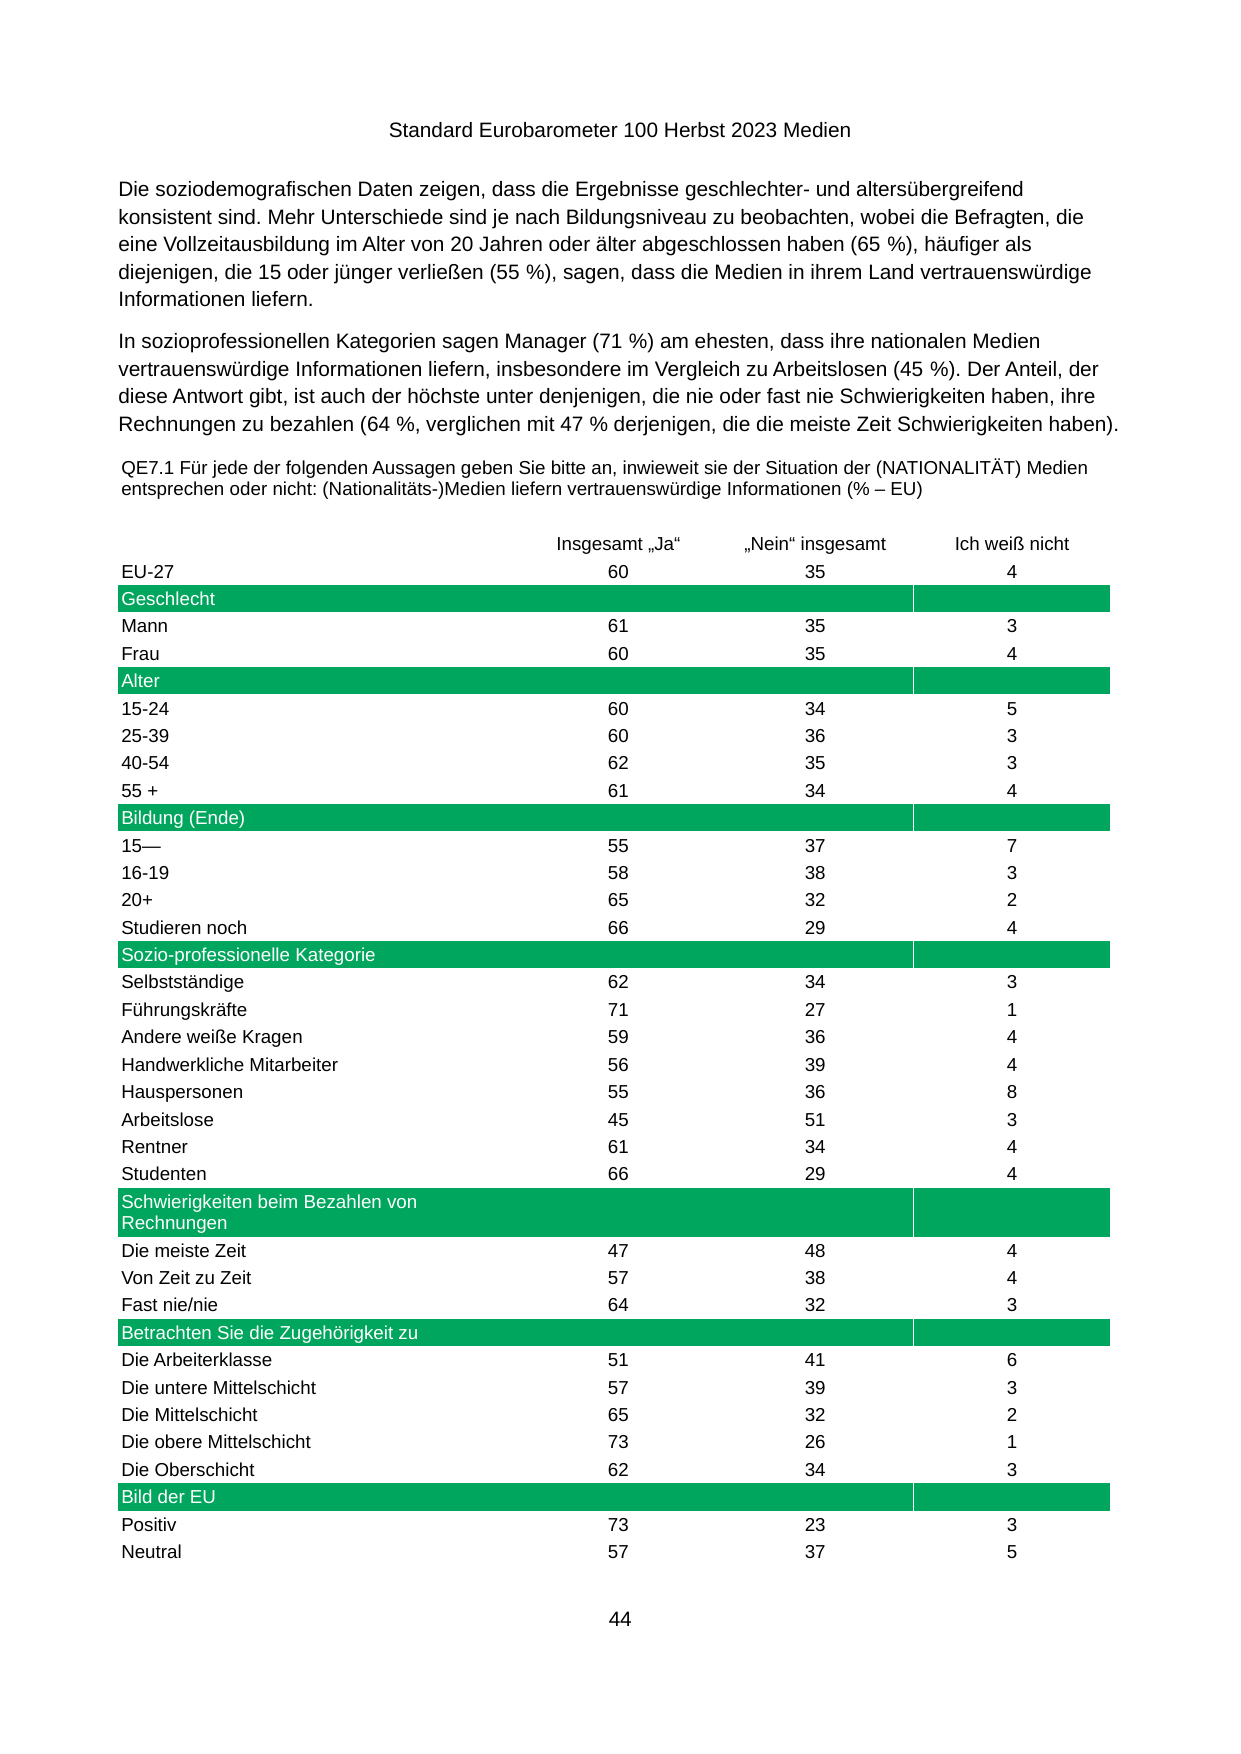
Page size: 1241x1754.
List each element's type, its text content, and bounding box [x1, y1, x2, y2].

table_cell [717, 804, 913, 831]
table_cell 34 [717, 1456, 913, 1483]
table_cell Hauspersonen [118, 1078, 520, 1105]
table_cell Die untere Mittelschicht [118, 1374, 520, 1401]
table_cell 3 [914, 612, 1110, 640]
table_cell [914, 1483, 1110, 1511]
table_cell 4 [914, 558, 1110, 585]
table_cell Studenten [118, 1160, 520, 1188]
table_cell 3 [914, 749, 1110, 777]
table_cell 61 [520, 612, 717, 640]
table_cell 15— [118, 831, 520, 859]
table_cell 6 [914, 1346, 1110, 1373]
table_cell 3 [914, 969, 1110, 996]
table_cell 1 [914, 1428, 1110, 1456]
table_cell 4 [914, 1237, 1110, 1264]
table_cell 20+ [118, 886, 520, 914]
table_cell 62 [520, 1456, 717, 1483]
table_cell 65 [520, 886, 717, 914]
table_cell [520, 503, 717, 530]
table_cell 57 [520, 1374, 717, 1401]
table_cell 47 [520, 1237, 717, 1264]
table_cell 51 [717, 1105, 913, 1133]
table_cell 16-19 [118, 859, 520, 886]
table_cell Fast nie/nie [118, 1291, 520, 1319]
table_cell 15-24 [118, 695, 520, 722]
table_cell Neutral [118, 1538, 520, 1565]
table_cell 61 [520, 777, 717, 804]
table_cell Insgesamt „Ja“ [520, 530, 717, 557]
table_cell 8 [914, 1078, 1110, 1105]
table_cell 35 [717, 558, 913, 585]
table_cell Führungskräfte [118, 996, 520, 1023]
table_cell Handwerkliche Mitarbeiter [118, 1051, 520, 1078]
table_cell 39 [717, 1051, 913, 1078]
table_cell [717, 1319, 913, 1346]
table_cell Schwierigkeiten beim Bezahlen von Rechnungen [118, 1188, 520, 1237]
table_cell [717, 1188, 913, 1237]
table_cell [914, 804, 1110, 831]
table_cell [118, 530, 520, 557]
table_cell 35 [717, 612, 913, 640]
table_cell 71 [520, 996, 717, 1023]
table_cell 45 [520, 1105, 717, 1133]
table_cell „Nein“ insgesamt [717, 530, 913, 557]
table_cell 4 [914, 640, 1110, 667]
table_cell 56 [520, 1051, 717, 1078]
table_cell 73 [520, 1511, 717, 1538]
table_cell Die meiste Zeit [118, 1237, 520, 1264]
table_cell 60 [520, 695, 717, 722]
table_cell [520, 804, 717, 831]
table_cell Bildung (Ende) [118, 804, 520, 831]
table_cell 55 + [118, 777, 520, 804]
table_cell 4 [914, 1051, 1110, 1078]
table_cell 26 [717, 1428, 913, 1456]
table_cell 37 [717, 1538, 913, 1565]
table_cell 3 [914, 1456, 1110, 1483]
table_cell 58 [520, 859, 717, 886]
table_cell 3 [914, 722, 1110, 749]
table_cell Die Mittelschicht [118, 1401, 520, 1428]
table_cell [914, 667, 1110, 694]
table_cell [914, 1319, 1110, 1346]
table_cell Von Zeit zu Zeit [118, 1264, 520, 1291]
table_cell [520, 1188, 717, 1237]
table_cell 3 [914, 1374, 1110, 1401]
table_cell 55 [520, 1078, 717, 1105]
table_cell 36 [717, 1023, 913, 1051]
table_cell Alter [118, 667, 520, 694]
table_cell [914, 941, 1110, 968]
table_cell [717, 1483, 913, 1511]
table_cell 27 [717, 996, 913, 1023]
table_cell [520, 585, 717, 612]
table_cell 25-39 [118, 722, 520, 749]
table_cell Selbstständige [118, 969, 520, 996]
table_cell 34 [717, 695, 913, 722]
table_cell 2 [914, 1401, 1110, 1428]
table_cell [717, 503, 913, 530]
table_cell 41 [717, 1346, 913, 1373]
table_cell Mann [118, 612, 520, 640]
table_cell 38 [717, 859, 913, 886]
table_cell Arbeitslose [118, 1105, 520, 1133]
table_cell 64 [520, 1291, 717, 1319]
table_cell EU-27 [118, 558, 520, 585]
table_cell 4 [914, 1023, 1110, 1051]
table_cell Ich weiß nicht [914, 530, 1110, 557]
table_cell 4 [914, 1160, 1110, 1188]
table_cell 57 [520, 1264, 717, 1291]
table_cell 32 [717, 1291, 913, 1319]
table_cell Betrachten Sie die Zugehörigkeit zu [118, 1319, 520, 1346]
table_cell Bild der EU [118, 1483, 520, 1511]
table_cell 60 [520, 722, 717, 749]
table_cell Andere weiße Kragen [118, 1023, 520, 1051]
table_cell 5 [914, 695, 1110, 722]
table_cell 36 [717, 722, 913, 749]
table_cell [717, 585, 913, 612]
table_cell Die Oberschicht [118, 1456, 520, 1483]
table_cell 5 [914, 1538, 1110, 1565]
table_cell 35 [717, 749, 913, 777]
table_cell 61 [520, 1133, 717, 1160]
table_cell 65 [520, 1401, 717, 1428]
table_cell 40-54 [118, 749, 520, 777]
table_cell 73 [520, 1428, 717, 1456]
table_cell 48 [717, 1237, 913, 1264]
table_cell 66 [520, 914, 717, 941]
table_cell 62 [520, 969, 717, 996]
table_cell [118, 503, 520, 530]
table_cell [914, 1188, 1110, 1237]
table_cell [914, 585, 1110, 612]
table_header QE7.1 Für jede der folgenden Aussagen geben Sie bitte an, inwieweit sie der Situation der (NATIONALITÄT) Medien entsprechen oder nicht: (Nationalitäts-)Medien liefern vertrauenswürdige Informationen (% – EU) [118, 454, 1110, 503]
table_cell Studieren noch [118, 914, 520, 941]
table_cell 29 [717, 1160, 913, 1188]
table_cell Positiv [118, 1511, 520, 1538]
table_cell Sozio-professionelle Kategorie [118, 941, 520, 968]
table_cell 32 [717, 1401, 913, 1428]
table_cell 34 [717, 1133, 913, 1160]
table_cell [717, 941, 913, 968]
table_cell 32 [717, 886, 913, 914]
table_cell 37 [717, 831, 913, 859]
table_cell 23 [717, 1511, 913, 1538]
table_cell 51 [520, 1346, 717, 1373]
table_cell 34 [717, 777, 913, 804]
table_cell Die Arbeiterklasse [118, 1346, 520, 1373]
table_cell 3 [914, 1291, 1110, 1319]
table_cell 57 [520, 1538, 717, 1565]
table_cell 4 [914, 1264, 1110, 1291]
table_cell [520, 1319, 717, 1346]
table_cell [717, 667, 913, 694]
table_cell 3 [914, 1511, 1110, 1538]
table_cell 4 [914, 777, 1110, 804]
table_cell 36 [717, 1078, 913, 1105]
table_cell 1 [914, 996, 1110, 1023]
table_cell 55 [520, 831, 717, 859]
table_cell 29 [717, 914, 913, 941]
table_cell 60 [520, 558, 717, 585]
table_cell 4 [914, 914, 1110, 941]
table_cell Die obere Mittelschicht [118, 1428, 520, 1456]
table_cell Geschlecht [118, 585, 520, 612]
table_cell [520, 1483, 717, 1511]
table_cell 38 [717, 1264, 913, 1291]
text Die soziodemografischen Daten zeigen, dass die Ergebnisse geschlechter- und altersübergreifend konsistent sind. Mehr Unterschiede sind je nach Bildungsniveau zu beobachten, wobei die Befragten, die eine Vollzeitausbildung im Alter von 20 Jahren oder älter abgeschlossen haben (65 %), häufiger als diejenigen, die 15 oder jünger verließen (55 %), sagen, dass die Medien in ihrem Land vertrauenswürdige Informationen liefern. [118, 177, 1122, 311]
table_cell 60 [520, 640, 717, 667]
table_cell 35 [717, 640, 913, 667]
table_cell [914, 503, 1110, 530]
table_cell 62 [520, 749, 717, 777]
table_cell 59 [520, 1023, 717, 1051]
table_cell 7 [914, 831, 1110, 859]
table_cell 3 [914, 859, 1110, 886]
table_cell 2 [914, 886, 1110, 914]
table_cell 3 [914, 1105, 1110, 1133]
table_cell Rentner [118, 1133, 520, 1160]
table_cell [520, 667, 717, 694]
table_cell 34 [717, 969, 913, 996]
table_cell 4 [914, 1133, 1110, 1160]
table_cell Frau [118, 640, 520, 667]
text In sozioprofessionellen Kategorien sagen Manager (71 %) am ehesten, dass ihre nationalen Medien vertrauenswürdige Informationen liefern, insbesondere im Vergleich zu Arbeitslosen (45 %). Der Anteil, der diese Antwort gibt, ist auch der höchste unter denjenigen, die nie oder fast nie Schwierigkeiten haben, ihre Rechnungen zu bezahlen (64 %, verglichen mit 47 % derjenigen, die die meiste Zeit Schwierigkeiten haben). [118, 329, 1122, 436]
table_cell [520, 941, 717, 968]
table_cell 39 [717, 1374, 913, 1401]
table_cell 66 [520, 1160, 717, 1188]
